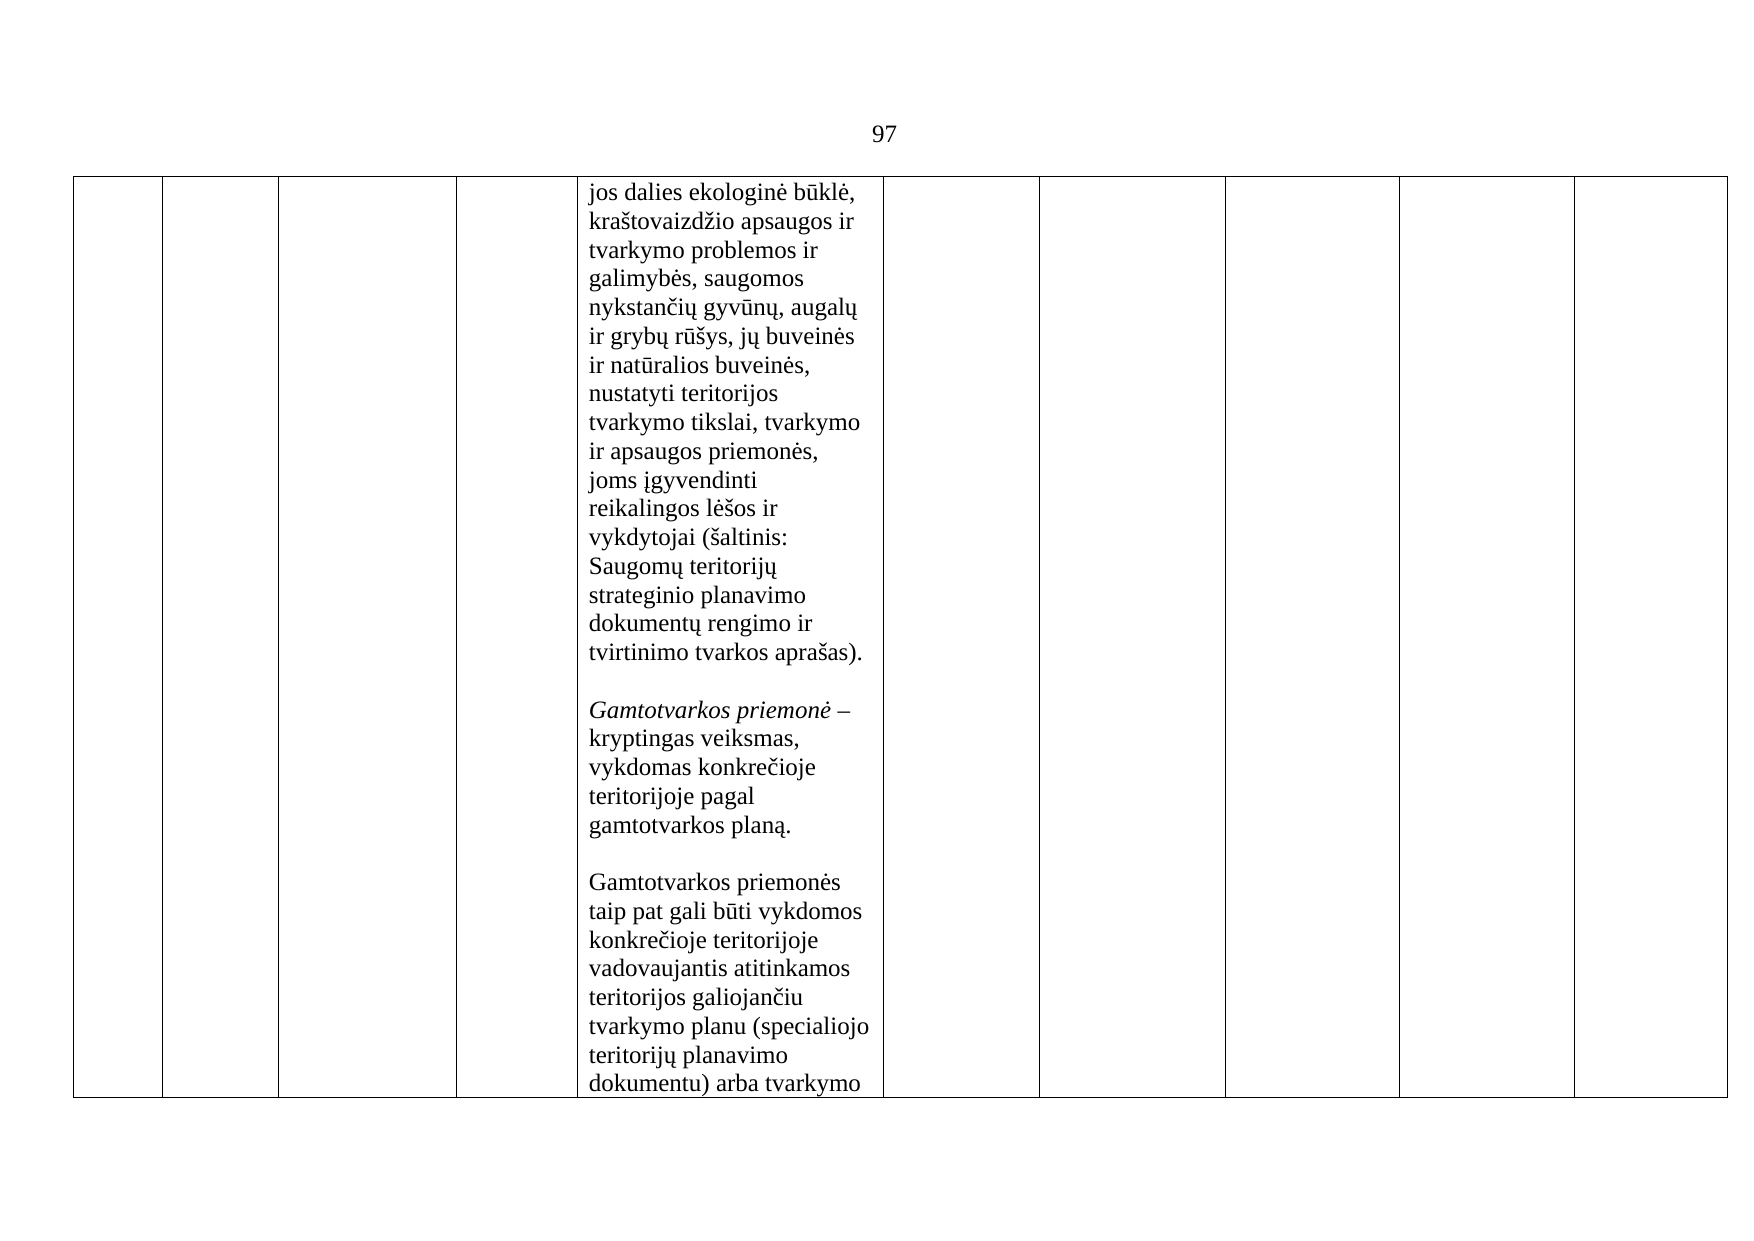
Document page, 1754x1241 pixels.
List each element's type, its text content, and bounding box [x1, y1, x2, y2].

table_cell [279, 177, 456, 1097]
table_cell [457, 177, 577, 1097]
table_cell [1226, 177, 1399, 1097]
table_cell [1040, 177, 1225, 1097]
table_cell [1400, 177, 1574, 1097]
table_cell [884, 177, 1039, 1097]
table_cell [1575, 177, 1727, 1097]
table_cell [163, 177, 278, 1097]
table_cell [74, 177, 162, 1097]
table_cell jos dalies ekologinė būklė, kraštovaizdžio apsaugos ir tvarkymo problemos ir galimybės, saugomos nykstančių gyvūnų, augalų ir grybų rūšys, jų buveinės ir natūralios buveinės, nustatyti teritorijos tvarkymo tikslai, tvarkymo ir apsaugos priemonės, joms įgyvendinti reikalingos lėšos ir vykdytojai (šaltinis: Saugomų teritorijų strateginio planavimo dokumentų rengimo ir tvirtinimo tvarkos aprašas). Gamtotvarkos priemonė – kryptingas veiksmas, vykdomas konkrečioje teritorijoje pagal gamtotvarkos planą. Gamtotvarkos priemonės taip pat gali būti vykdomos konkrečioje teritorijoje vadovaujantis atitinkamos teritorijos galiojančiu tvarkymo planu (specialiojo teritorijų planavimo dokumentu) arba tvarkymo [578, 177, 883, 1097]
